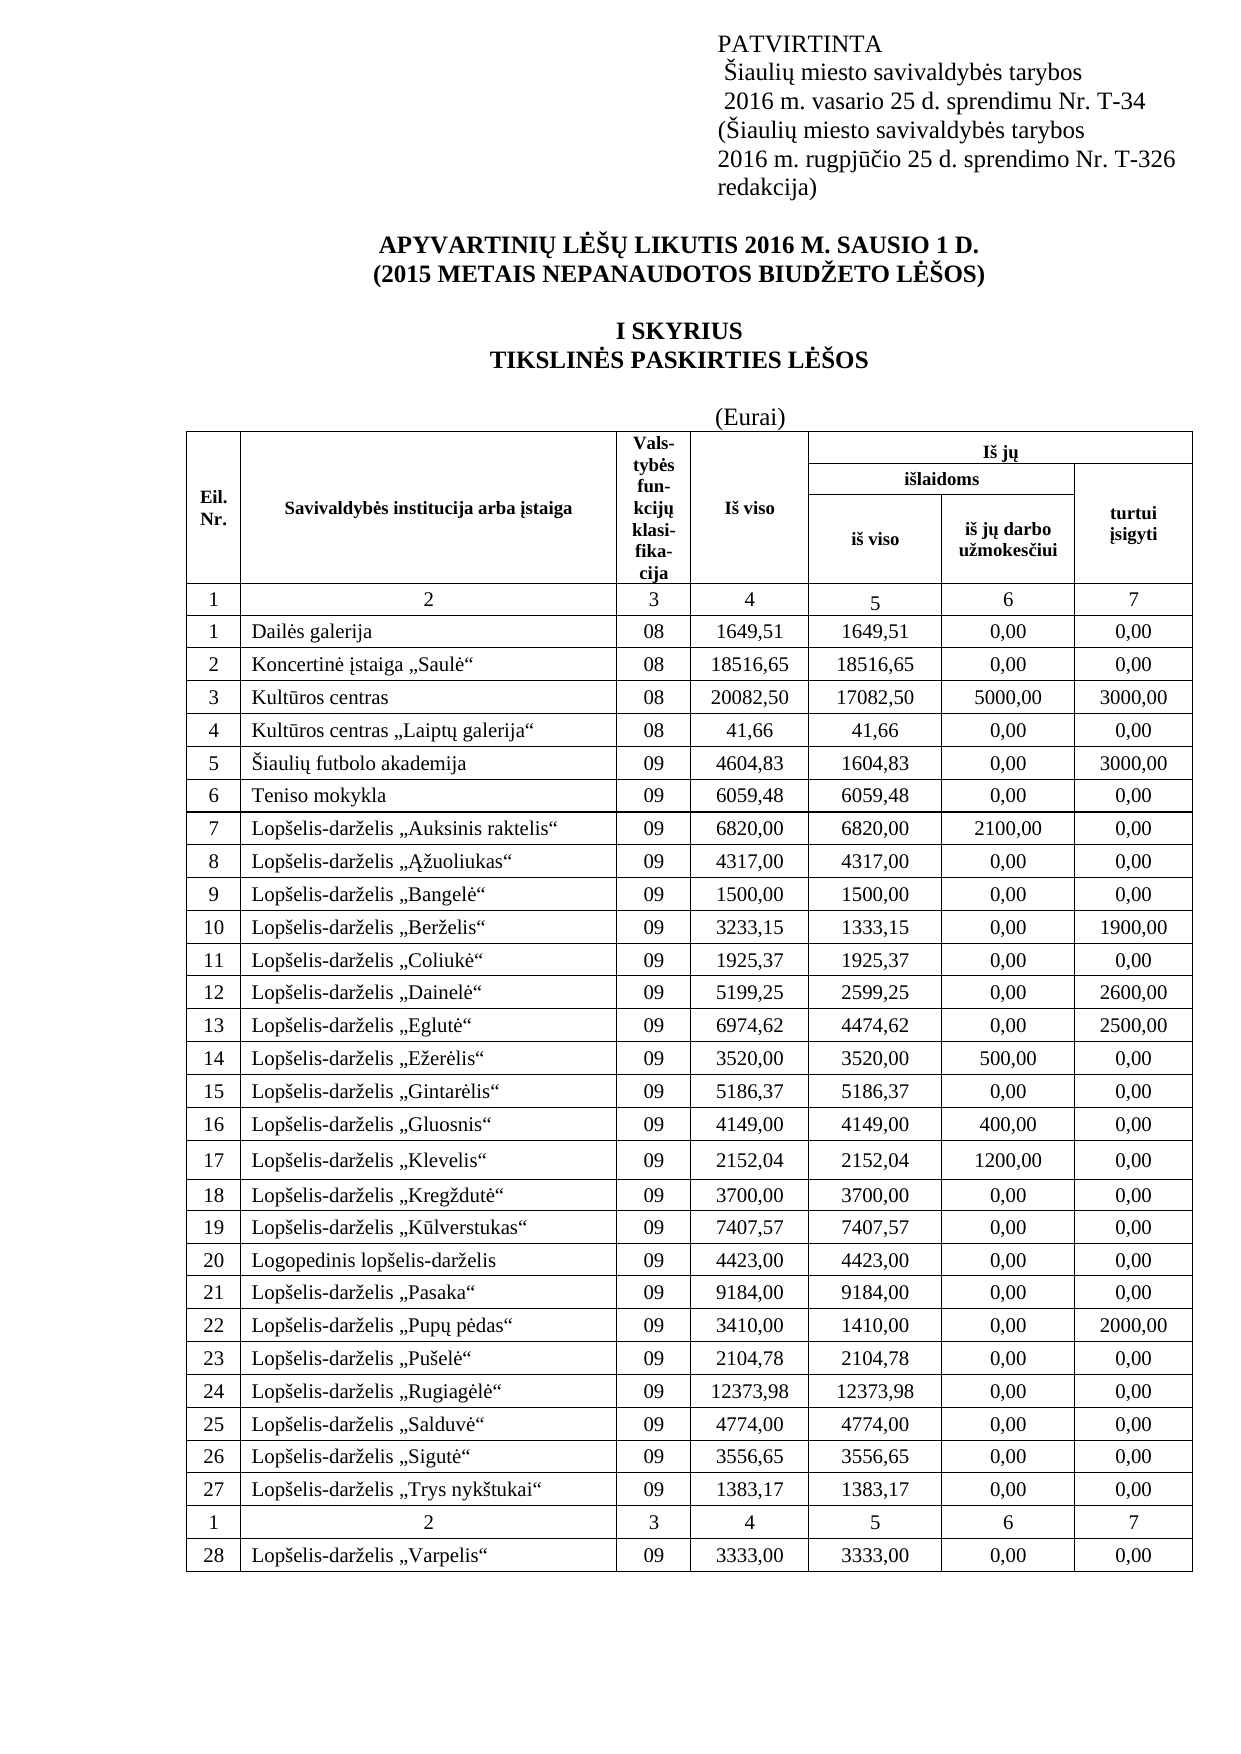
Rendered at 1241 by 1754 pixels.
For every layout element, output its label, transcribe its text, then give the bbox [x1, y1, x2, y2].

table_cell Lopšelis-darželis „Gluosnis“ [241, 1108, 616, 1139]
table_cell 0,00 [942, 1244, 1074, 1275]
table_cell 09 [617, 1244, 690, 1275]
table_cell 09 [617, 1276, 690, 1308]
table_header Iš viso [691, 432, 808, 583]
table_cell 28 [187, 1539, 240, 1571]
table_cell 0,00 [1075, 648, 1192, 680]
table_cell 09 [617, 747, 690, 778]
table_cell 6059,48 [691, 780, 808, 811]
table_cell 3333,00 [809, 1539, 941, 1571]
table_cell 1500,00 [809, 878, 941, 910]
table_cell Lopšelis-darželis „Coliukė“ [241, 944, 616, 975]
table_cell 3556,65 [691, 1441, 808, 1472]
table_cell 3000,00 [1075, 747, 1192, 778]
table_cell 0,00 [942, 911, 1074, 943]
table_cell Lopšelis-darželis „Ąžuoliukas“ [241, 845, 616, 877]
table_cell 3520,00 [809, 1042, 941, 1074]
table_cell Lopšelis-darželis „Gintarėlis“ [241, 1075, 616, 1107]
table_header Iš jų [809, 432, 1192, 462]
table_cell 400,00 [942, 1108, 1074, 1139]
table_cell 09 [617, 976, 690, 1008]
table_cell 0,00 [1075, 1276, 1192, 1308]
table_cell 7 [1075, 1506, 1192, 1538]
table_cell 09 [617, 1375, 690, 1407]
table_cell 13 [187, 1009, 240, 1041]
table_cell 0,00 [942, 1211, 1074, 1243]
table_cell 19 [187, 1211, 240, 1243]
text 2016 m. vasario 25 d. sprendimu Nr. T-34 [177, 86, 1181, 115]
table_cell 27 [187, 1473, 240, 1505]
text (2015 METAIS NEPANAUDOTOS BIUDŽETO LĖŠOS) [177, 259, 1181, 287]
text PATVIRTINTA [582, 29, 1181, 57]
table_cell 17 [187, 1141, 240, 1178]
table_cell 0,00 [1075, 1244, 1192, 1275]
table_cell 20 [187, 1244, 240, 1275]
table_cell 3700,00 [691, 1180, 808, 1210]
table_cell 2152,04 [691, 1141, 808, 1178]
table_cell 3520,00 [691, 1042, 808, 1074]
table_cell 0,00 [1075, 1441, 1192, 1472]
table_cell 0,00 [1075, 1075, 1192, 1107]
table_cell Lopšelis-darželis „Pušelė“ [241, 1342, 616, 1374]
table_cell 3233,15 [691, 911, 808, 943]
table_cell Lopšelis-darželis „Bangelė“ [241, 878, 616, 910]
table_cell 3 [187, 681, 240, 713]
table_cell iš viso [809, 495, 941, 583]
table_cell 21 [187, 1276, 240, 1308]
table_cell 1 [187, 1506, 240, 1538]
table_cell 3410,00 [691, 1309, 808, 1341]
table_cell 08 [617, 714, 690, 746]
table_cell 0,00 [1075, 1108, 1192, 1139]
table_cell 20082,50 [691, 681, 808, 713]
table_cell Lopšelis-darželis „Ežerėlis“ [241, 1042, 616, 1074]
table_cell 0,00 [1075, 1180, 1192, 1210]
table_cell 1 [187, 616, 240, 647]
table_cell 08 [617, 648, 690, 680]
table_cell 09 [617, 944, 690, 975]
table_cell 6820,00 [809, 813, 941, 844]
table_cell 0,00 [942, 1408, 1074, 1439]
table_cell 6 [942, 584, 1074, 614]
table_cell 6820,00 [691, 813, 808, 844]
table_cell 3000,00 [1075, 681, 1192, 713]
table_cell 4 [691, 584, 808, 614]
table_cell 0,00 [942, 1009, 1074, 1041]
table_cell 09 [617, 911, 690, 943]
table_cell turtui įsigyti [1075, 464, 1192, 583]
table_cell 0,00 [1075, 944, 1192, 975]
table_header Savivaldybės institucija arba įstaiga [241, 432, 616, 583]
table_cell 2104,78 [691, 1342, 808, 1374]
table_cell 12373,98 [691, 1375, 808, 1407]
table_cell 09 [617, 1180, 690, 1210]
table_cell Lopšelis-darželis „Varpelis“ [241, 1539, 616, 1571]
table_cell Koncertinė įstaiga „Saulė“ [241, 648, 616, 680]
table_cell 9 [187, 878, 240, 910]
table_cell 0,00 [942, 944, 1074, 975]
table_cell 12373,98 [809, 1375, 941, 1407]
table_cell 4 [691, 1506, 808, 1538]
table_cell 17082,50 [809, 681, 941, 713]
table_cell 5 [809, 584, 941, 614]
table_cell 5199,25 [691, 976, 808, 1008]
table_cell 24 [187, 1375, 240, 1407]
table_cell 09 [617, 1473, 690, 1505]
table_cell 1 [187, 584, 240, 614]
table_cell 2152,04 [809, 1141, 941, 1178]
table_cell 09 [617, 1342, 690, 1374]
table_cell 0,00 [942, 878, 1074, 910]
table_cell 4317,00 [809, 845, 941, 877]
table_cell 9184,00 [691, 1276, 808, 1308]
table_cell 09 [617, 1009, 690, 1041]
table_cell 18516,65 [809, 648, 941, 680]
table_cell Lopšelis-darželis „Kūlverstukas“ [241, 1211, 616, 1243]
text (Šiaulių miesto savivaldybės tarybos [582, 115, 1181, 144]
table_cell 0,00 [942, 616, 1074, 647]
table_cell 500,00 [942, 1042, 1074, 1074]
table_cell 3700,00 [809, 1180, 941, 1210]
table_cell Lopšelis-darželis „Rugiagėlė“ [241, 1375, 616, 1407]
table_cell 1925,37 [691, 944, 808, 975]
table_cell 4474,62 [809, 1009, 941, 1041]
table_cell 1383,17 [691, 1473, 808, 1505]
table_cell 09 [617, 845, 690, 877]
table_cell 23 [187, 1342, 240, 1374]
table_cell 09 [617, 1042, 690, 1074]
table_cell 1649,51 [809, 616, 941, 647]
table_cell 18 [187, 1180, 240, 1210]
table_cell 0,00 [942, 1375, 1074, 1407]
table_cell 5186,37 [691, 1075, 808, 1107]
table_cell 0,00 [1075, 1141, 1192, 1178]
table_cell 16 [187, 1108, 240, 1139]
table_cell 41,66 [691, 714, 808, 746]
table_cell 0,00 [1075, 1539, 1192, 1571]
table_cell 0,00 [942, 1309, 1074, 1341]
table_cell 2600,00 [1075, 976, 1192, 1008]
table_cell 22 [187, 1309, 240, 1341]
text APYVARTINIŲ LĖŠŲ LIKUTIS 2016 M. SAUSIO 1 D. [177, 230, 1181, 259]
text TIKSLINĖS PASKIRTIES LĖŠOS [177, 345, 1181, 374]
table_cell 3333,00 [691, 1539, 808, 1571]
table_cell 0,00 [1075, 845, 1192, 877]
table_cell 0,00 [942, 1276, 1074, 1308]
table_cell 09 [617, 1309, 690, 1341]
table_cell 09 [617, 1441, 690, 1472]
table_cell Lopšelis-darželis „Trys nykštukai“ [241, 1473, 616, 1505]
table_cell 09 [617, 1539, 690, 1571]
table_cell 0,00 [1075, 1408, 1192, 1439]
table_cell 3 [617, 584, 690, 614]
table_cell 0,00 [942, 1342, 1074, 1374]
table_cell 4423,00 [809, 1244, 941, 1275]
table_cell 1410,00 [809, 1309, 941, 1341]
table_cell Šiaulių futbolo akademija [241, 747, 616, 778]
table_cell 15 [187, 1075, 240, 1107]
table_cell 0,00 [1075, 1211, 1192, 1243]
table_cell 5 [809, 1506, 941, 1538]
table_cell 2104,78 [809, 1342, 941, 1374]
table_cell 18516,65 [691, 648, 808, 680]
table_cell 0,00 [1075, 878, 1192, 910]
table_cell 2599,25 [809, 976, 941, 1008]
table_cell 0,00 [942, 714, 1074, 746]
table_cell Lopšelis-darželis „Eglutė“ [241, 1009, 616, 1041]
table_cell 0,00 [942, 1180, 1074, 1210]
table_cell Logopedinis lopšelis-darželis [241, 1244, 616, 1275]
table_cell 09 [617, 1211, 690, 1243]
table_cell 1604,83 [809, 747, 941, 778]
table_cell 7 [1075, 584, 1192, 614]
table_cell 5186,37 [809, 1075, 941, 1107]
table_cell 1200,00 [942, 1141, 1074, 1178]
table_cell 11 [187, 944, 240, 975]
table_cell 4149,00 [691, 1108, 808, 1139]
table_cell 0,00 [1075, 1473, 1192, 1505]
table_cell 0,00 [1075, 714, 1192, 746]
table_cell 26 [187, 1441, 240, 1472]
table_cell 4 [187, 714, 240, 746]
table_cell 4317,00 [691, 845, 808, 877]
table_cell 0,00 [942, 845, 1074, 877]
table_cell 0,00 [1075, 813, 1192, 844]
table_cell 0,00 [942, 976, 1074, 1008]
table_cell Lopšelis-darželis „Klevelis“ [241, 1141, 616, 1178]
table_cell 1900,00 [1075, 911, 1192, 943]
table_cell 0,00 [942, 747, 1074, 778]
table_cell 0,00 [1075, 1375, 1192, 1407]
table_cell 0,00 [1075, 616, 1192, 647]
table_cell 09 [617, 1408, 690, 1439]
table_cell 25 [187, 1408, 240, 1439]
table_cell 7407,57 [809, 1211, 941, 1243]
table_header Vals-tybės fun-kcijų klasi-fika-cija [617, 432, 690, 583]
text Šiaulių miesto savivaldybės tarybos [177, 57, 1181, 86]
table_header Eil. Nr. [187, 432, 240, 583]
table_cell 6974,62 [691, 1009, 808, 1041]
table_cell 4423,00 [691, 1244, 808, 1275]
table_cell 5 [187, 747, 240, 778]
table_cell 09 [617, 780, 690, 811]
table_cell 4774,00 [809, 1408, 941, 1439]
table_cell 0,00 [942, 1441, 1074, 1472]
table_cell 1500,00 [691, 878, 808, 910]
table_cell 4604,83 [691, 747, 808, 778]
table_cell 6 [942, 1506, 1074, 1538]
table_cell Lopšelis-darželis „Berželis“ [241, 911, 616, 943]
table_cell 9184,00 [809, 1276, 941, 1308]
table_cell Lopšelis-darželis „Auksinis raktelis“ [241, 813, 616, 844]
table_cell 3 [617, 1506, 690, 1538]
table_cell 6 [187, 780, 240, 811]
table_cell Lopšelis-darželis „Dainelė“ [241, 976, 616, 1008]
table_cell 08 [617, 616, 690, 647]
table_cell Kultūros centras „Laiptų galerija“ [241, 714, 616, 746]
table_cell Lopšelis-darželis „Kregždutė“ [241, 1180, 616, 1210]
table_cell 7407,57 [691, 1211, 808, 1243]
table_cell 2500,00 [1075, 1009, 1192, 1041]
table_cell 1649,51 [691, 616, 808, 647]
table_cell 0,00 [942, 1473, 1074, 1505]
text I SKYRIUS [177, 316, 1181, 345]
table_cell 12 [187, 976, 240, 1008]
table_cell 4774,00 [691, 1408, 808, 1439]
table_cell 09 [617, 1108, 690, 1139]
table_cell 0,00 [942, 648, 1074, 680]
table_cell 2 [241, 584, 616, 614]
table_cell 0,00 [1075, 1042, 1192, 1074]
table_cell Lopšelis-darželis „Sigutė“ [241, 1441, 616, 1472]
table_cell 0,00 [942, 1539, 1074, 1571]
table_cell 1925,37 [809, 944, 941, 975]
text 2016 m. rugpjūčio 25 d. sprendimo Nr. T-326 redakcija) [717, 144, 1181, 201]
table_cell 09 [617, 1141, 690, 1178]
table_cell 2 [241, 1506, 616, 1538]
table_cell 09 [617, 878, 690, 910]
table_cell iš jų darbo užmokesčiui [942, 495, 1074, 583]
table_cell 2100,00 [942, 813, 1074, 844]
table_cell Dailės galerija [241, 616, 616, 647]
table_cell 09 [617, 813, 690, 844]
table_cell 09 [617, 1075, 690, 1107]
table_cell 7 [187, 813, 240, 844]
table_cell 0,00 [942, 780, 1074, 811]
table_cell 5000,00 [942, 681, 1074, 713]
table_cell 3556,65 [809, 1441, 941, 1472]
table_cell Lopšelis-darželis „Pupų pėdas“ [241, 1309, 616, 1341]
table_cell 0,00 [1075, 1342, 1192, 1374]
table_cell Lopšelis-darželis „Salduvė“ [241, 1408, 616, 1439]
table_cell išlaidoms [809, 464, 1074, 494]
text (Eurai) [177, 402, 1181, 431]
table_cell 2 [187, 648, 240, 680]
table_cell 41,66 [809, 714, 941, 746]
table_cell Kultūros centras [241, 681, 616, 713]
table_cell 1333,15 [809, 911, 941, 943]
table_cell 0,00 [942, 1075, 1074, 1107]
table_cell Teniso mokykla [241, 780, 616, 811]
table_cell 14 [187, 1042, 240, 1074]
table_cell 4149,00 [809, 1108, 941, 1139]
table_cell Lopšelis-darželis „Pasaka“ [241, 1276, 616, 1308]
table_cell 08 [617, 681, 690, 713]
table_cell 8 [187, 845, 240, 877]
table_cell 10 [187, 911, 240, 943]
table_cell 2000,00 [1075, 1309, 1192, 1341]
table_cell 0,00 [1075, 780, 1192, 811]
table_cell 1383,17 [809, 1473, 941, 1505]
table_cell 6059,48 [809, 780, 941, 811]
